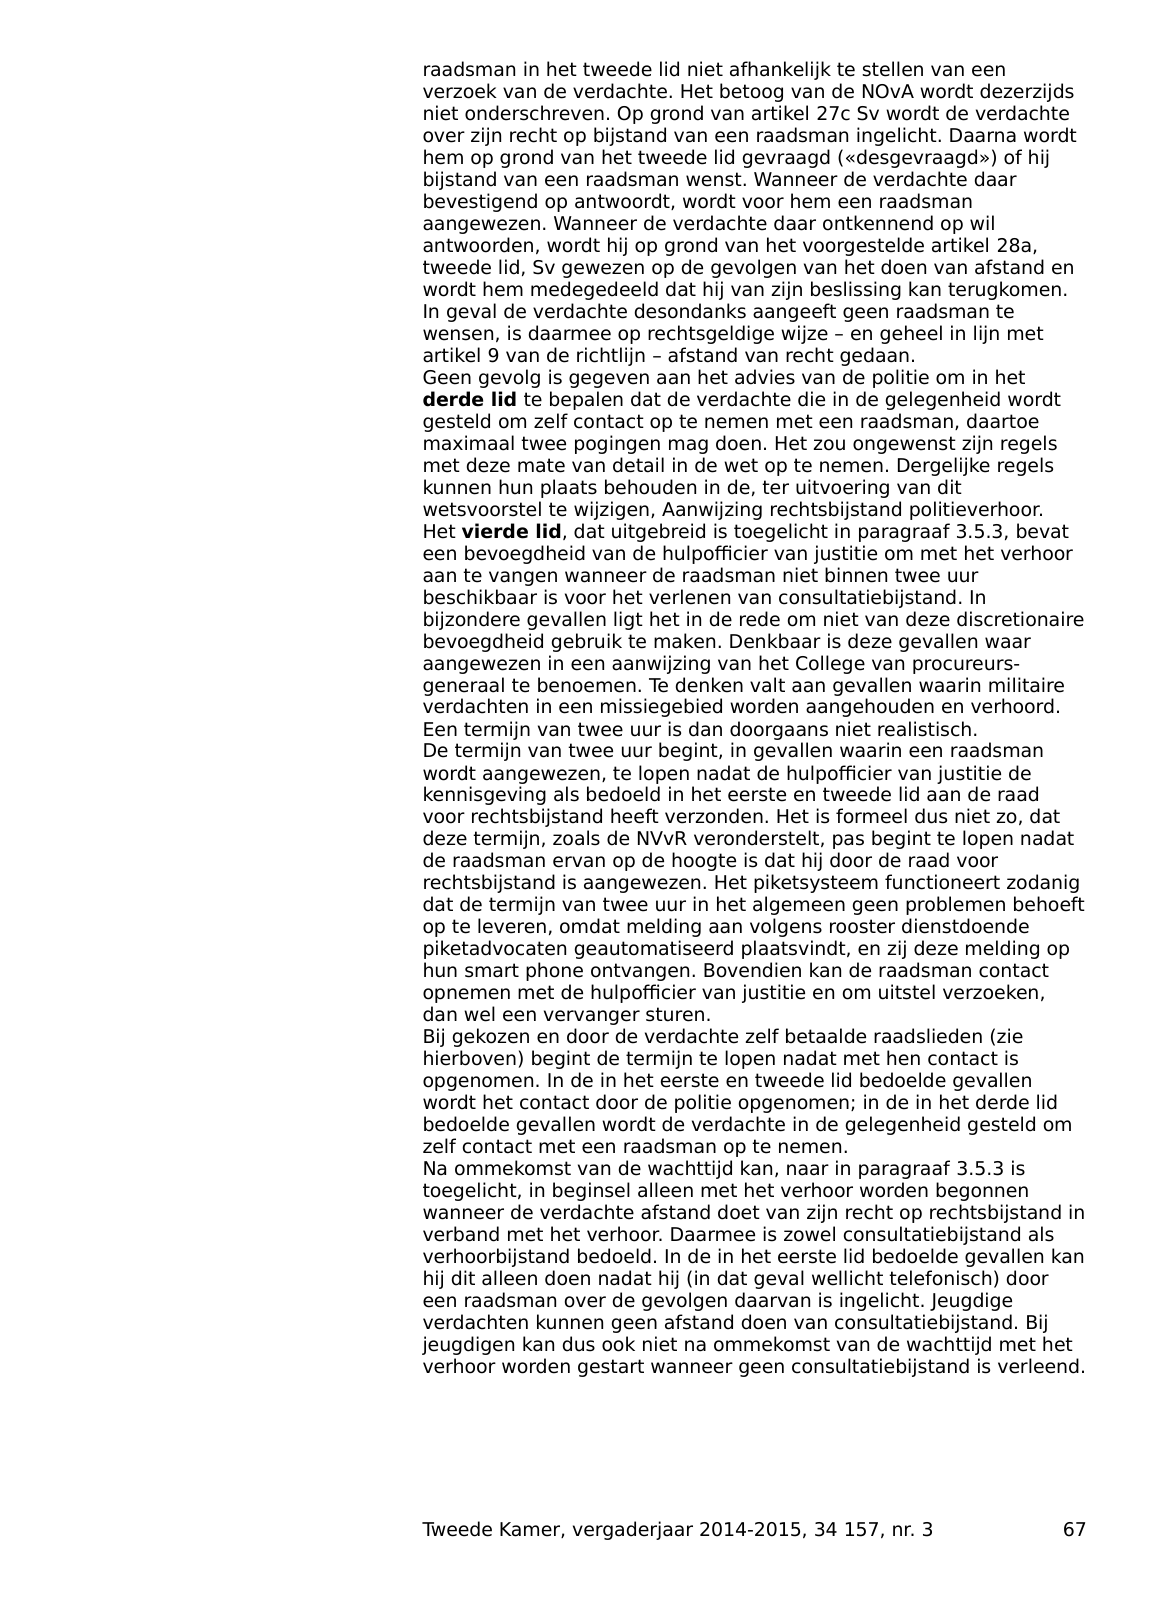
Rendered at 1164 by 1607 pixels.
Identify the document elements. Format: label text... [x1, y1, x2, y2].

text Na ommekomst van de wachttijd kan, naar in paragraaf 3.5.3 is toegelicht, in beginsel alleen met het verhoor worden begonnen wanneer de verdachte afstand doet van zijn recht op rechtsbijstand in verband met het verhoor. Daarmee is zowel consultatiebijstand als verhoorbijstand bedoeld. In de in het eerste lid bedoelde gevallen kan hij dit alleen doen nadat hij (in dat geval wellicht telefonisch) door een raadsman over de gevolgen daarvan is ingelicht. Jeugdige verdachten kunnen geen afstand doen van consultatiebijstand. Bij jeugdigen kan dus ook niet na ommekomst van de wachttijd met het verhoor worden gestart wanneer geen consultatiebijstand is verleend. [422, 1158, 1087, 1378]
text Het vierde lid, dat uitgebreid is toegelicht in paragraaf 3.5.3, bevat een bevoegdheid van de hulpofficier van justitie om met het verhoor aan te vangen wanneer de raadsman niet binnen twee uur beschikbaar is voor het verlenen van consultatiebijstand. In bijzondere gevallen ligt het in de rede om niet van deze discretionaire bevoegdheid gebruik te maken. Denkbaar is deze gevallen waar aangewezen in een aanwijzing van het College van procureurs-generaal te benoemen. Te denken valt aan gevallen waarin militaire verdachten in een missiegebied worden aangehouden en verhoord. Een termijn van twee uur is dan doorgaans niet realistisch. [422, 521, 1087, 740]
text Geen gevolg is gegeven aan het advies van de politie om in het derde lid te bepalen dat de verdachte die in de gelegenheid wordt gesteld om zelf contact op te nemen met een raadsman, daartoe maximaal twee pogingen mag doen. Het zou ongewenst zijn regels met deze mate van detail in de wet op te nemen. Dergelijke regels kunnen hun plaats behouden in de, ter uitvoering van dit wetsvoorstel te wijzigen, Aanwijzing rechtsbijstand politieverhoor. [422, 367, 1087, 521]
text raadsman in het tweede lid niet afhankelijk te stellen van een verzoek van de verdachte. Het betoog van de NOvA wordt dezerzijds niet onderschreven. Op grond van artikel 27c Sv wordt de verdachte over zijn recht op bijstand van een raadsman ingelicht. Daarna wordt hem op grond van het tweede lid gevraagd («desgevraagd») of hij bijstand van een raadsman wenst. Wanneer de verdachte daar bevestigend op antwoordt, wordt voor hem een raadsman aangewezen. Wanneer de verdachte daar ontkennend op wil antwoorden, wordt hij op grond van het voorgestelde artikel 28a, tweede lid, Sv gewezen op de gevolgen van het doen van afstand en wordt hem medegedeeld dat hij van zijn beslissing kan terugkomen. In geval de verdachte desondanks aangeeft geen raadsman te wensen, is daarmee op rechtsgeldige wijze – en geheel in lijn met artikel 9 van de richtlijn – afstand van recht gedaan. [422, 59, 1087, 367]
text De termijn van twee uur begint, in gevallen waarin een raadsman wordt aangewezen, te lopen nadat de hulpofficier van justitie de kennisgeving als bedoeld in het eerste en tweede lid aan de raad voor rechtsbijstand heeft verzonden. Het is formeel dus niet zo, dat deze termijn, zoals de NVvR veronderstelt, pas begint te lopen nadat de raadsman ervan op de hoogte is dat hij door de raad voor rechtsbijstand is aangewezen. Het piketsysteem functioneert zodanig dat de termijn van twee uur in het algemeen geen problemen behoeft op te leveren, omdat melding aan volgens rooster dienstdoende piketadvocaten geautomatiseerd plaatsvindt, en zij deze melding op hun smart phone ontvangen. Bovendien kan de raadsman contact opnemen met de hulpofficier van justitie en om uitstel verzoeken, dan wel een vervanger sturen. [422, 740, 1087, 1026]
text Bij gekozen en door de verdachte zelf betaalde raadslieden (zie hierboven) begint de termijn te lopen nadat met hen contact is opgenomen. In de in het eerste en tweede lid bedoelde gevallen wordt het contact door de politie opgenomen; in de in het derde lid bedoelde gevallen wordt de verdachte in de gelegenheid gesteld om zelf contact met een raadsman op te nemen. [422, 1026, 1087, 1158]
